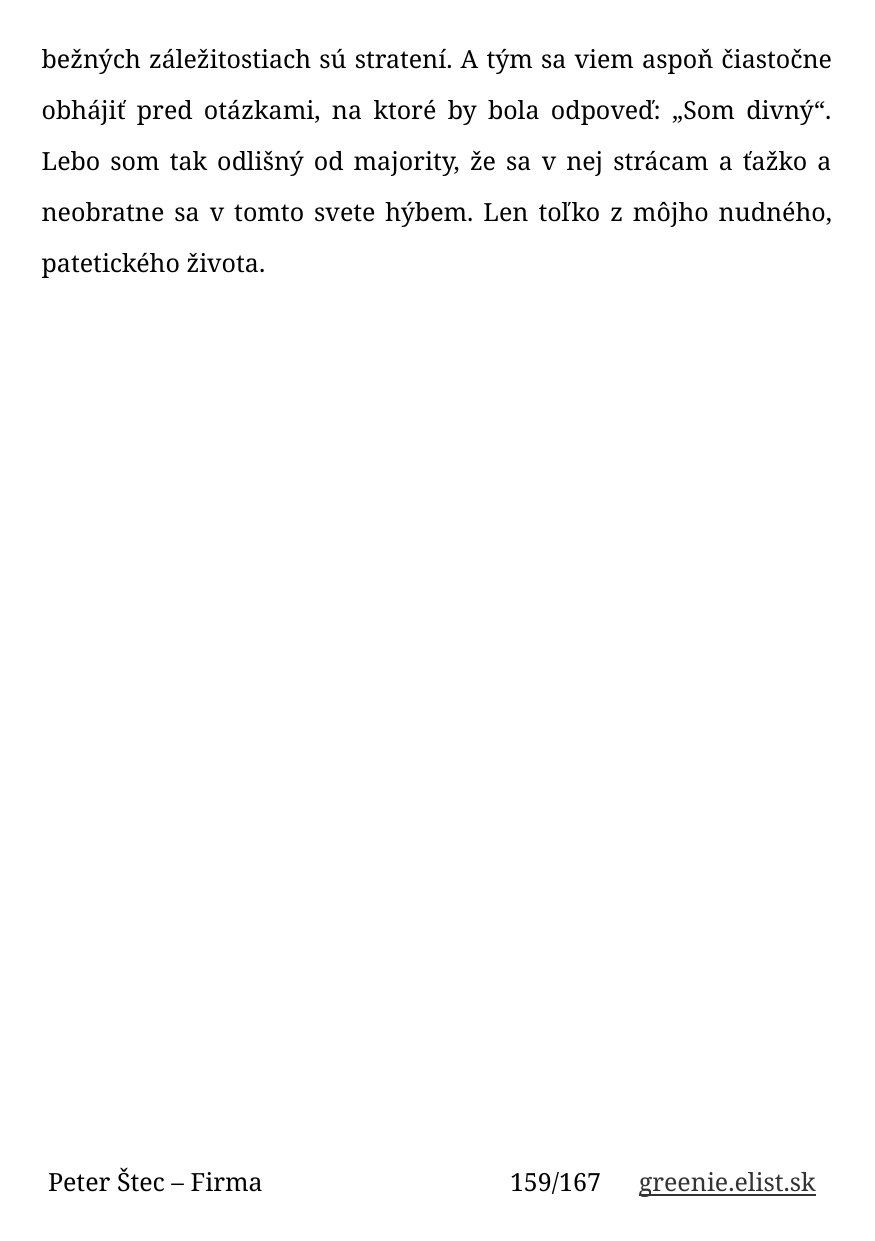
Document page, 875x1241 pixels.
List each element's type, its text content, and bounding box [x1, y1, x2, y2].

text bežných záležitostiach sú stratení. A tým sa viem aspoň čiastočne obhájiť pred otázkami, na ktoré by bola odpoveď: „Som divný“. Lebo som tak odlišný od majority, že sa v nej strácam a ťažko a neobratne sa v tomto svete hýbem. Len toľko z môjho nudného, patetického života. [41, 41, 833, 279]
